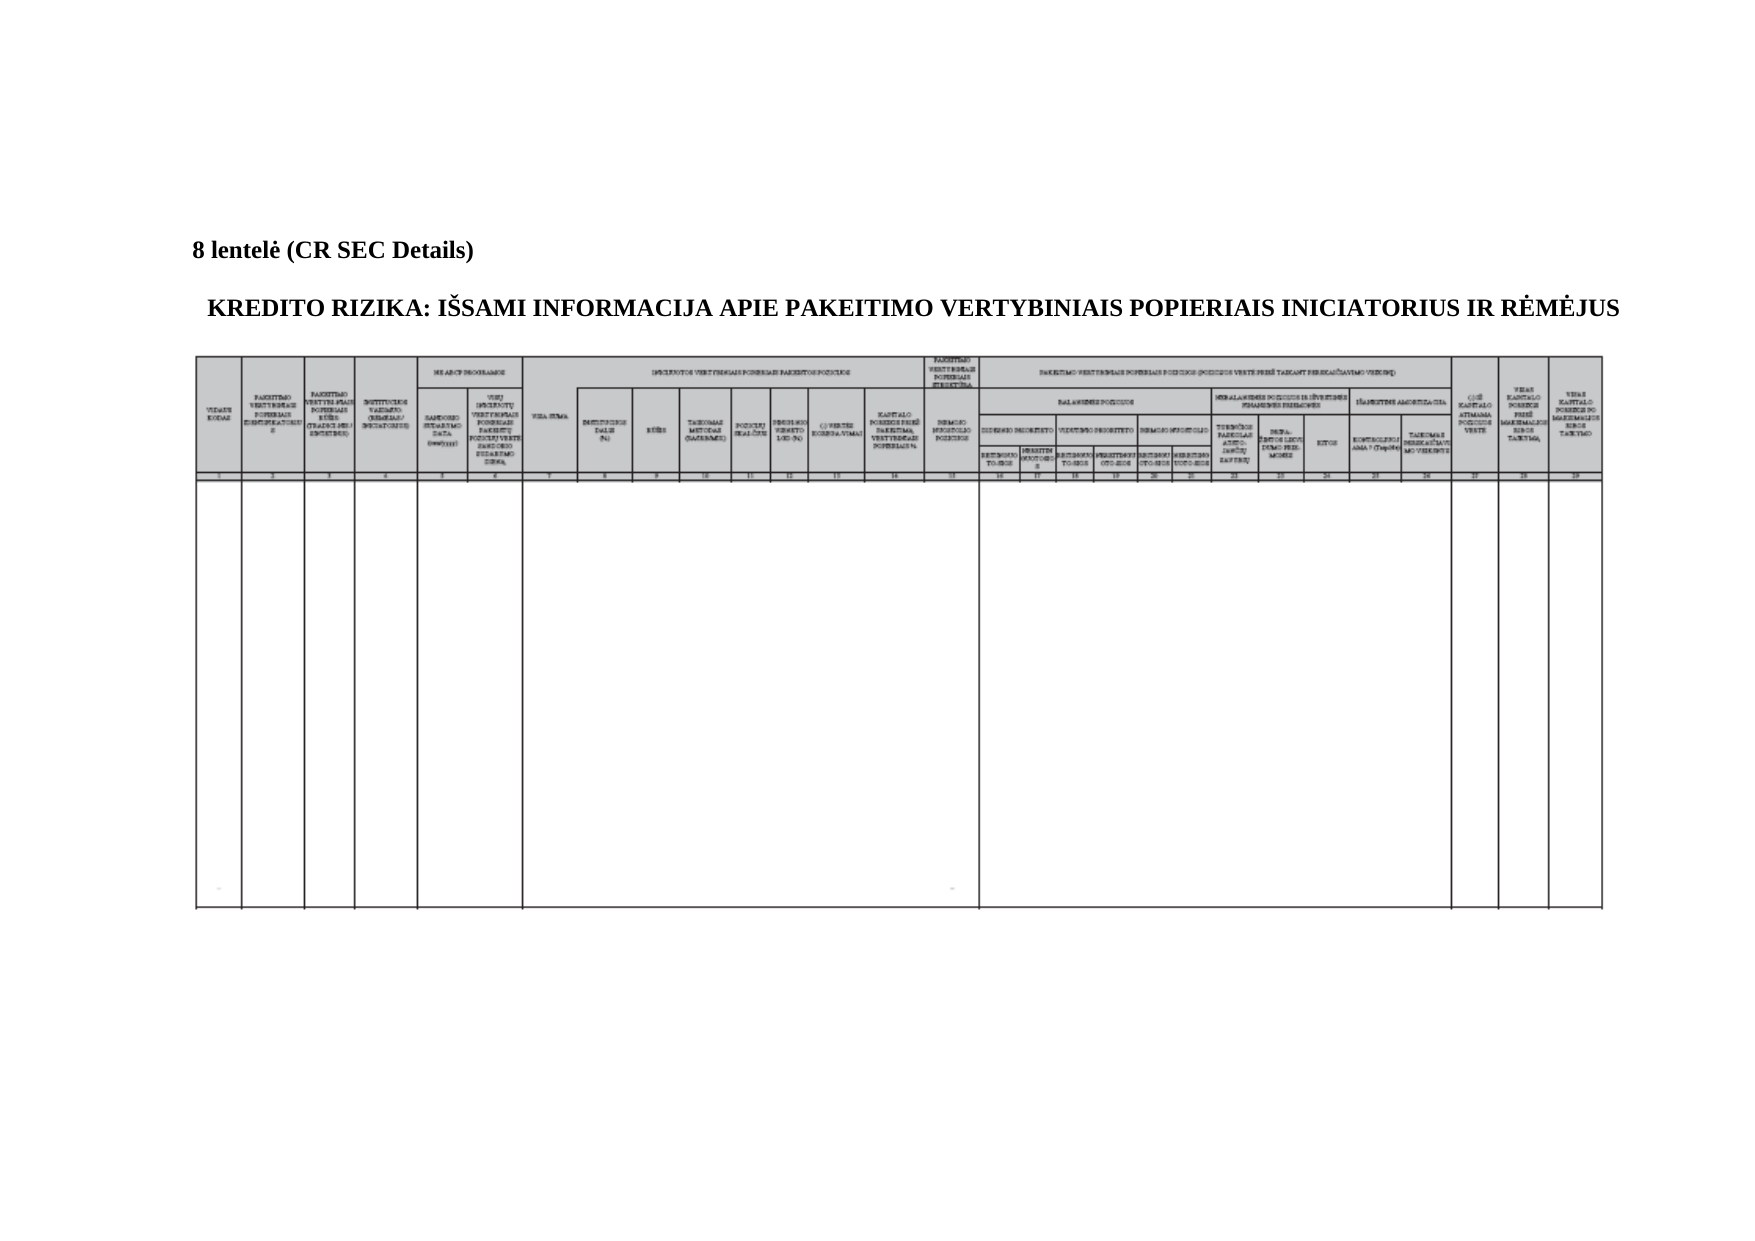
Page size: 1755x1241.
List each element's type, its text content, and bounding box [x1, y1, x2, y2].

text KREDITO RIZIKA: IŠSAMI INFORMACIJA APIE PAKEITIMO VERTYBINIAIS POPIERIAIS INICIATORIUS IR RĖMĖJUS [118, 293, 1636, 322]
text 8 lentelė (CR SEC Details) [118, 235, 1636, 264]
